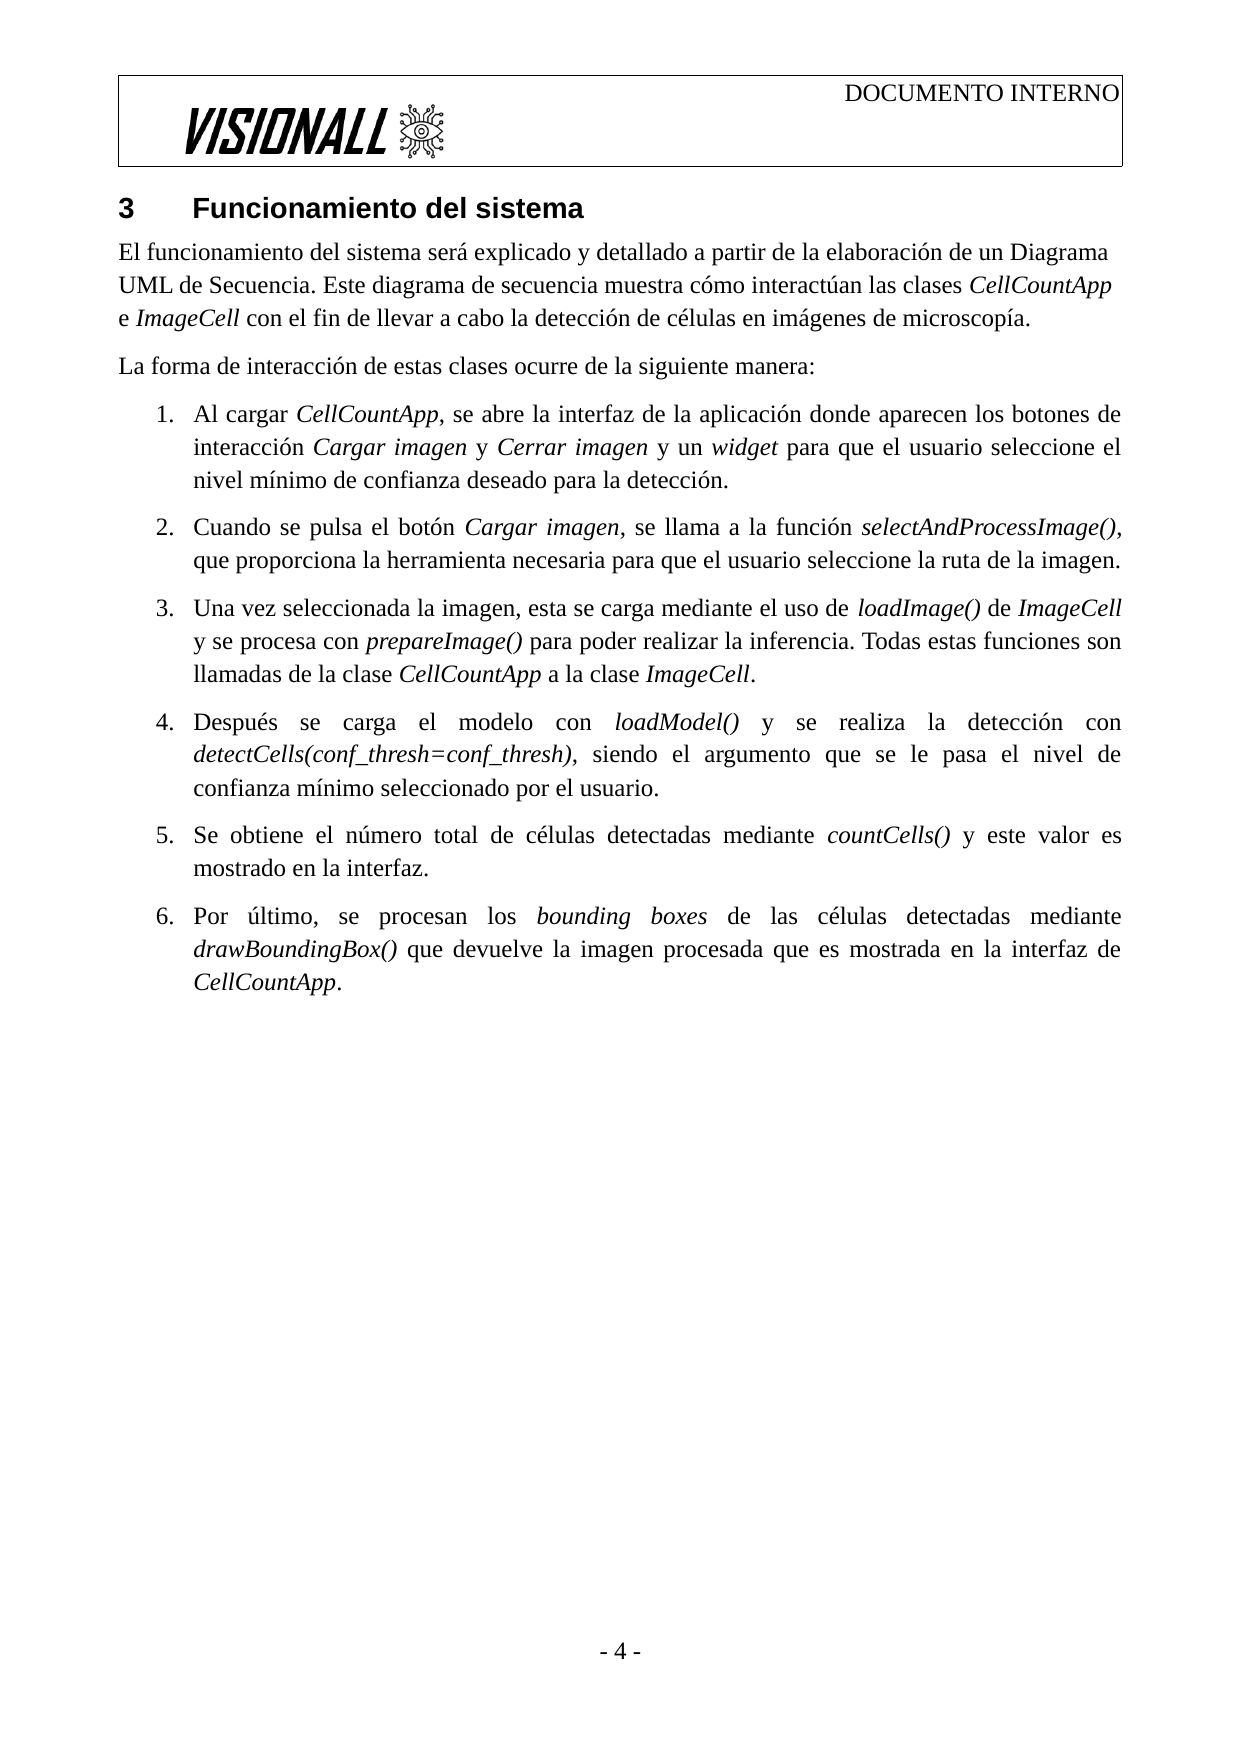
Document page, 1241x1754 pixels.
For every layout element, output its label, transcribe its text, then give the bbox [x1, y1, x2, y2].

text El funcionamiento del sistema será explicado y detallado a partir de la elaboración de un Diagrama UML de Secuencia. Este diagrama de secuencia muestra cómo interactúan las clases CellCountApp e ImageCell con el fin de llevar a cabo la detección de células en imágenes de microscopía. [118, 237, 1122, 332]
list Después se carga el modelo con loadModel() y se realiza la detección con detectCells(conf_thresh=conf_thresh), siendo el argumento que se le pasa el nivel de confianza mínimo seleccionado por el usuario. [156, 707, 1122, 801]
list Cuando se pulsa el botón Cargar imagen, se llama a la función selectAndProcessImage(), que proporciona la herramienta necesaria para que el usuario seleccione la ruta de la imagen. [156, 512, 1122, 574]
text La forma de interacción de estas clases ocurre de la siguiente manera: [118, 351, 1122, 380]
list Por último, se procesan los bounding boxes de las células detectadas mediante drawBoundingBox() que devuelve la imagen procesada que es mostrada en la interfaz de CellCountApp. [156, 901, 1122, 996]
list Se obtiene el número total de células detectadas mediante countCells() y este valor es mostrado en la interfaz. [156, 820, 1122, 882]
list Al cargar CellCountApp, se abre la interfaz de la aplicación donde aparecen los botones de interacción Cargar imagen y Cerrar imagen y un widget para que el usuario seleccione el nivel mínimo de confianza deseado para la detección. [156, 399, 1122, 493]
subtitle Funcionamiento del sistema [118, 191, 1122, 225]
list Una vez seleccionada la imagen, esta se carga mediante el uso de loadImage() de ImageCell y se procesa con prepareImage() para poder realizar la inferencia. Todas estas funciones son llamadas de la clase CellCountApp a la clase ImageCell. [156, 593, 1122, 688]
